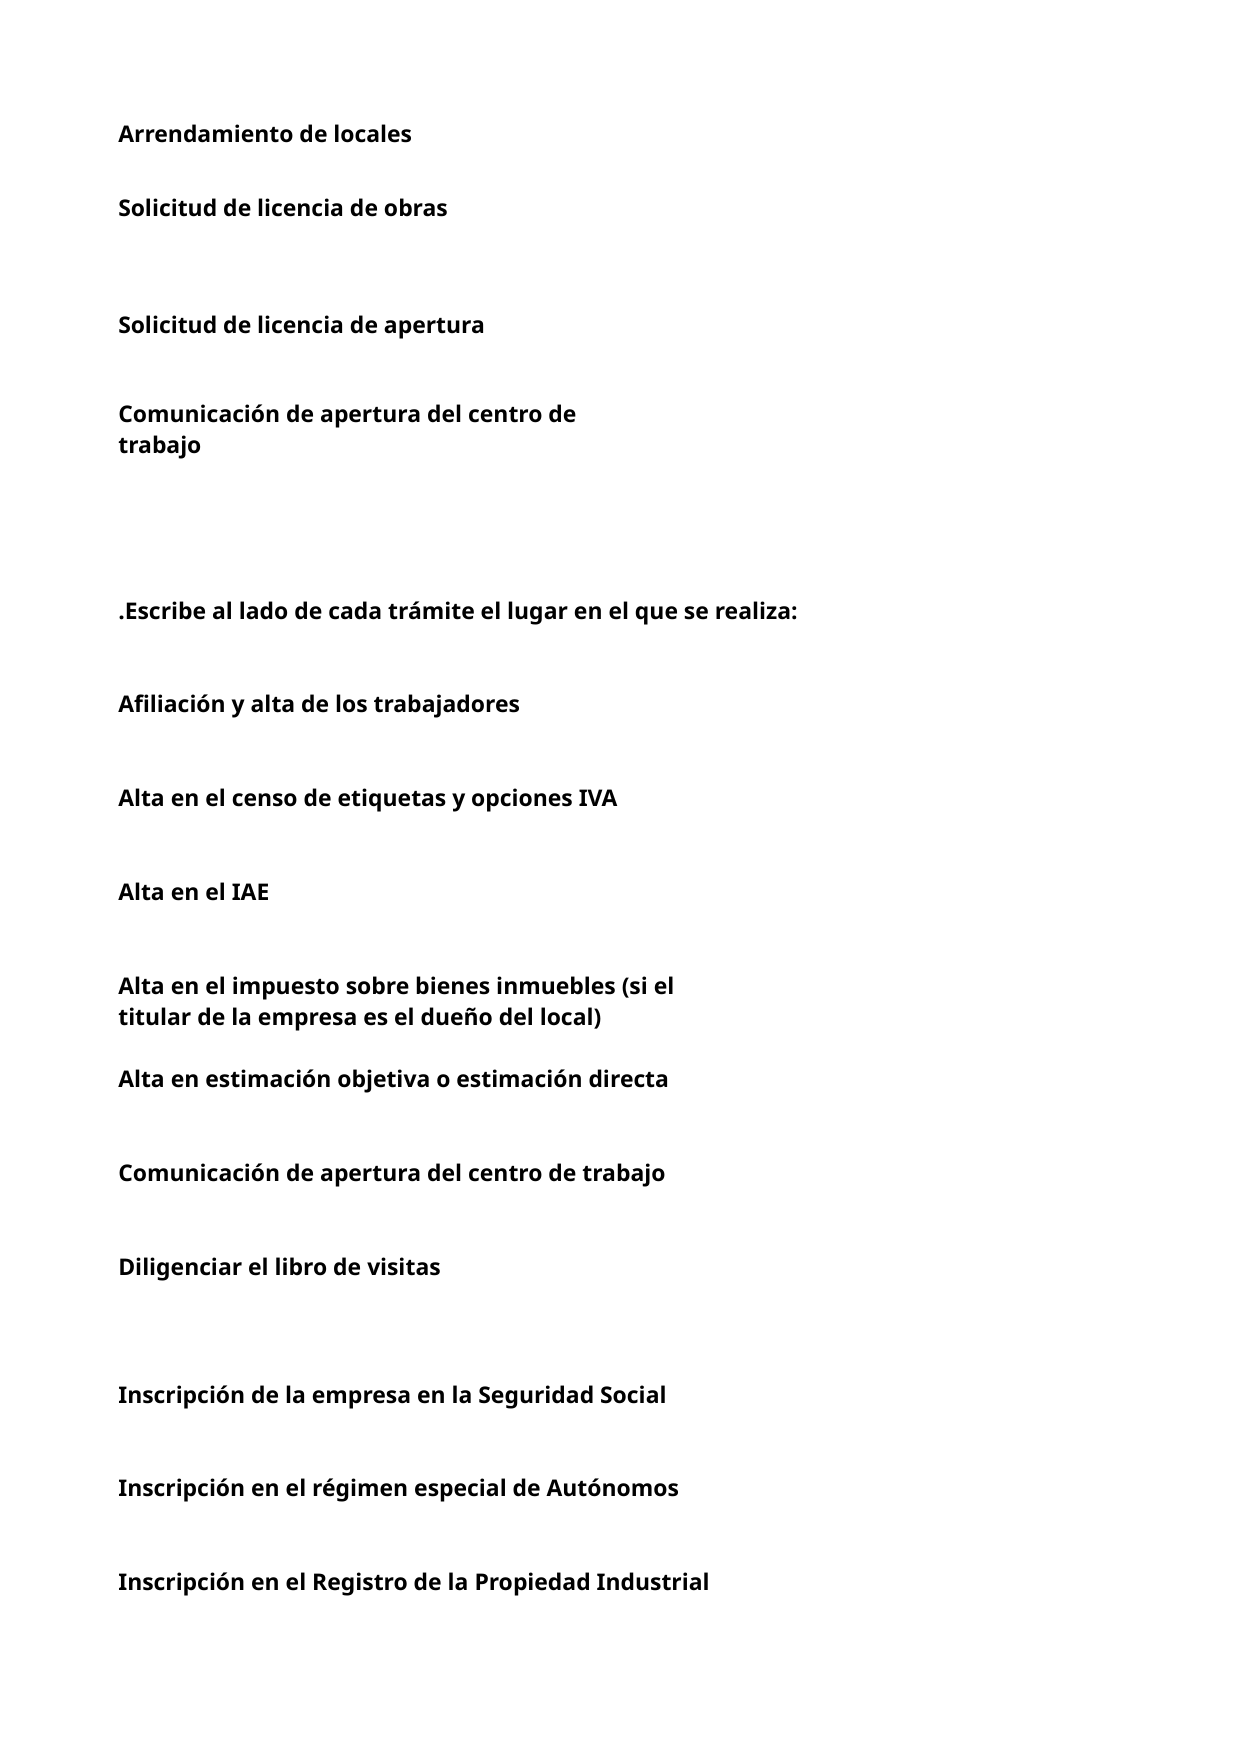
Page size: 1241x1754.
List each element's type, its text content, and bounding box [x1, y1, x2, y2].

table_cell Inscripción en el régimen especial de Autónomos [107, 1473, 739, 1566]
table_header Afiliación y alta de los trabajadores [107, 688, 739, 782]
table_header Arrendamiento de locales [107, 118, 620, 192]
table_cell [739, 782, 1240, 876]
table_cell [620, 398, 1134, 529]
text .Escribe al lado de cada trámite el lugar en el que se realiza: [118, 594, 1122, 626]
table_cell Alta en el IAE [107, 876, 739, 969]
table_cell Solicitud de licencia de apertura [107, 309, 620, 398]
table_cell Comunicación de apertura del centro de trabajo [107, 398, 620, 529]
table_cell [620, 192, 1134, 309]
table_header [739, 1379, 1240, 1472]
table_cell [739, 1157, 1240, 1251]
table_cell Comunicación de apertura del centro de trabajo [107, 1157, 739, 1251]
table_cell [739, 1251, 1240, 1347]
table_cell [739, 1473, 1240, 1566]
table_header [620, 118, 1134, 192]
table_cell [739, 970, 1240, 1063]
table_cell Alta en estimación objetiva o estimación directa [107, 1063, 739, 1157]
table_cell [739, 876, 1240, 969]
table_cell Alta en el impuesto sobre bienes inmuebles (si el titular de la empresa es el dueño del local) [107, 970, 739, 1063]
table_cell Diligenciar el libro de visitas [107, 1251, 739, 1347]
table_header Inscripción de la empresa en la Seguridad Social [107, 1379, 739, 1472]
table_cell [739, 1566, 1240, 1629]
table_header [739, 688, 1240, 782]
table_cell Solicitud de licencia de obras [107, 192, 620, 309]
table_cell [620, 309, 1134, 398]
table_cell Inscripción en el Registro de la Propiedad Industrial [107, 1566, 739, 1629]
table_cell Alta en el censo de etiquetas y opciones IVA [107, 782, 739, 876]
table_cell [739, 1063, 1240, 1157]
